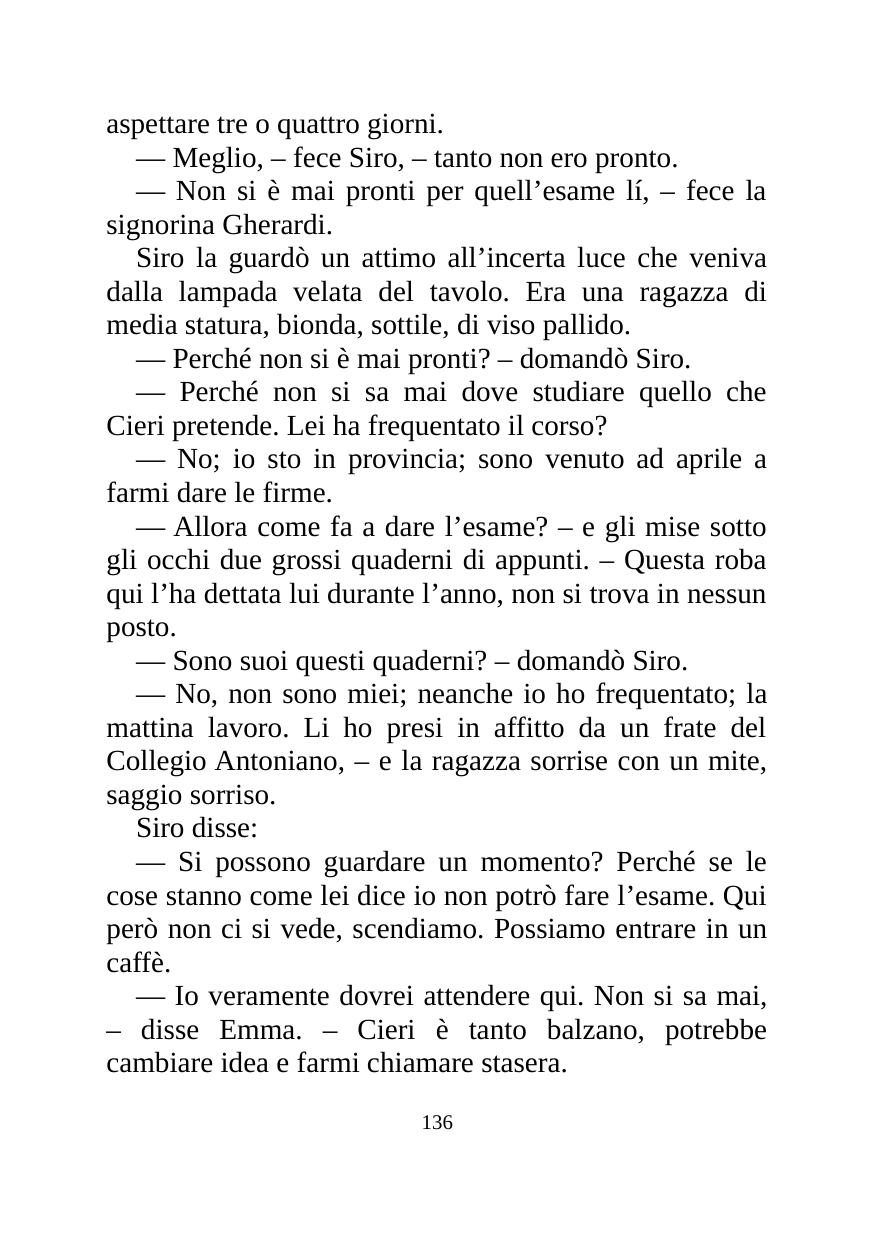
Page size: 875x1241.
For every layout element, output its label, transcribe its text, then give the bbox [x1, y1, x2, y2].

text — Io veramente dovrei attendere qui. Non si sa mai, – disse Emma. – Cieri è tanto balzano, potrebbe cambiare idea e farmi chiamare stasera. [106, 978, 768, 1079]
text — Si possono guardare un momento? Perché se le cose stanno come lei dice io non potrò fare l’esame. Qui però non ci si vede, scendiamo. Possiamo entrare in un caffè. [106, 844, 768, 978]
text — Perché non si è mai pronti? – domandò Siro. [106, 341, 768, 374]
text — No; io sto in provincia; sono venuto ad aprile a farmi dare le firme. [106, 442, 768, 509]
text — Allora come fa a dare l’esame? – e gli mise sotto gli occhi due grossi quaderni di appunti. – Questa roba qui l’ha dettata lui durante l’anno, non si trova in nessun posto. [106, 509, 768, 643]
text aspettare tre o quattro giorni. [106, 106, 768, 140]
text Siro la guardò un attimo all’incerta luce che veniva dalla lampada velata del tavolo. Era una ragazza di media statura, bionda, sottile, di viso pallido. [106, 240, 768, 341]
text — No, non sono miei; neanche io ho frequentato; la mattina lavoro. Li ho presi in affitto da un frate del Collegio Antoniano, – e la ragazza sorrise con un mite, saggio sorriso. [106, 676, 768, 811]
text — Meglio, – fece Siro, – tanto non ero pronto. [106, 140, 768, 173]
text — Sono suoi questi quaderni? – domandò Siro. [106, 643, 768, 676]
text — Perché non si sa mai dove studiare quello che Cieri pretende. Lei ha frequentato il corso? [106, 374, 768, 442]
text Siro disse: [106, 811, 768, 844]
text — Non si è mai pronti per quell’esame lí, – fece la signorina Gherardi. [106, 173, 768, 240]
